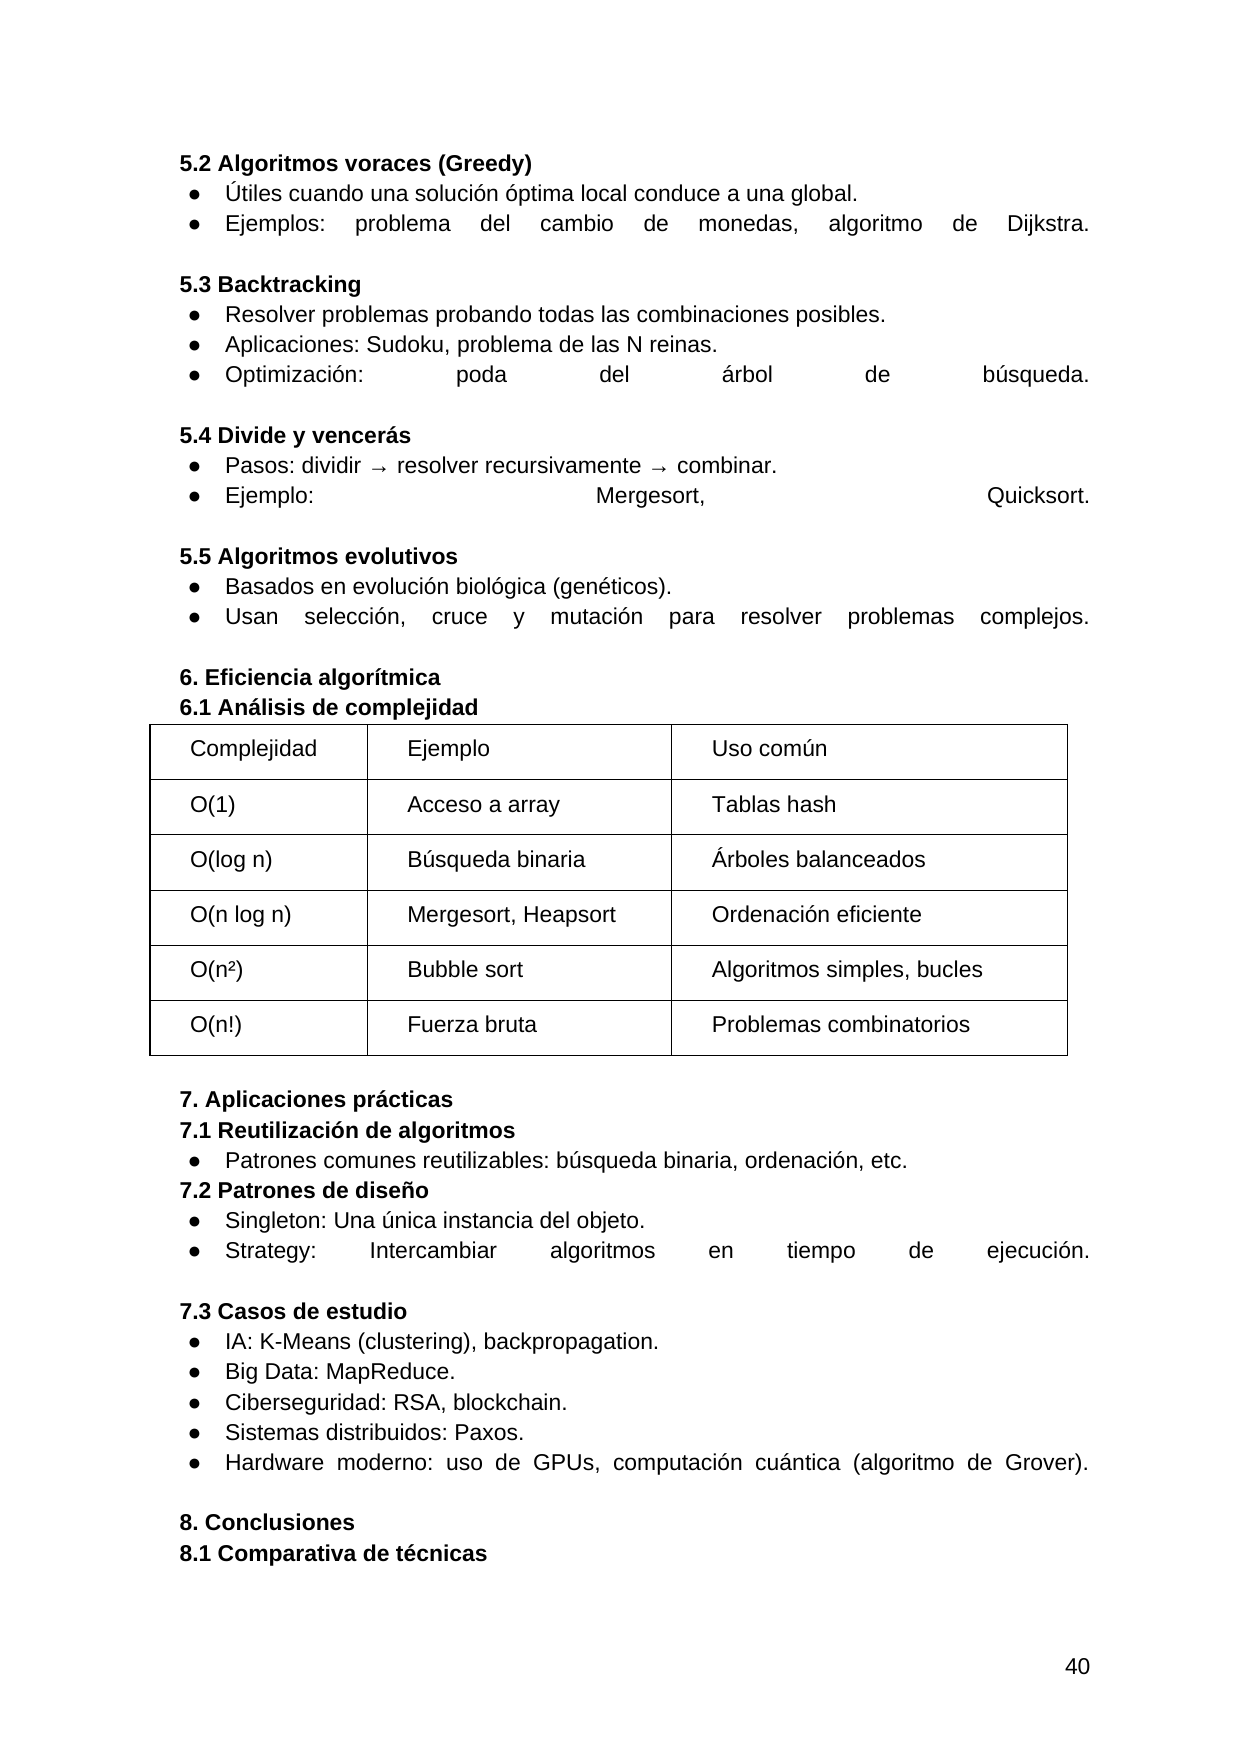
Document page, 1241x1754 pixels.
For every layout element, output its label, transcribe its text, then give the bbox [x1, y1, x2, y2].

table_cell Tablas hash [672, 780, 1067, 834]
text 5.4 Divide y vencerás [179, 422, 1090, 448]
table_cell Búsqueda binaria [368, 835, 671, 889]
table_cell Algoritmos simples, bucles [672, 946, 1067, 1000]
list Usan selección, cruce y mutación para resolver problemas complejos. [187, 603, 1090, 660]
table_cell Problemas combinatorios [672, 1001, 1067, 1055]
text 5.5 Algoritmos evolutivos [179, 543, 1090, 569]
table_cell Mergesort, Heapsort [368, 891, 671, 945]
text 6.1 Análisis de complejidad [179, 694, 1090, 720]
list Patrones comunes reutilizables: búsqueda binaria, ordenación, etc. [187, 1147, 1090, 1173]
text 7. Aplicaciones prácticas [179, 1086, 1090, 1113]
list Sistemas distribuidos: Paxos. [187, 1419, 1090, 1445]
table_header Ejemplo [368, 725, 671, 779]
list Útiles cuando una solución óptima local conduce a una global. [187, 180, 1090, 207]
table_cell Ordenación eficiente [672, 891, 1067, 945]
list Big Data: MapReduce. [187, 1358, 1090, 1385]
list Optimización: poda del árbol de búsqueda. [187, 361, 1090, 418]
text 7.1 Reutilización de algoritmos [179, 1117, 1090, 1143]
table_cell Acceso a array [368, 780, 671, 834]
text 8. Conclusiones [179, 1509, 1090, 1536]
list Singleton: Una única instancia del objeto. [187, 1207, 1090, 1234]
list Ejemplo: Mergesort, Quicksort. [187, 482, 1090, 539]
table_cell O(n log n) [151, 891, 367, 945]
table_cell Bubble sort [368, 946, 671, 1000]
table_header Uso común [672, 725, 1067, 779]
table_cell O(1) [151, 780, 367, 834]
list Aplicaciones: Sudoku, problema de las N reinas. [187, 331, 1090, 358]
text 7.2 Patrones de diseño [179, 1177, 1090, 1203]
text 6. Eficiencia algorítmica [179, 663, 1090, 690]
list Ejemplos: problema del cambio de monedas, algoritmo de Dijkstra. [187, 210, 1090, 267]
table_cell O(log n) [151, 835, 367, 889]
text 7.3 Casos de estudio [179, 1298, 1090, 1324]
table_cell O(n²) [151, 946, 367, 1000]
list Strategy: Intercambiar algoritmos en tiempo de ejecución. [187, 1237, 1090, 1294]
list IA: K-Means (clustering), backpropagation. [187, 1328, 1090, 1354]
table_header Complejidad [151, 725, 367, 779]
list Pasos: dividir → resolver recursivamente → combinar. [187, 452, 1090, 478]
list Resolver problemas probando todas las combinaciones posibles. [187, 301, 1090, 327]
text 5.3 Backtracking [179, 271, 1090, 297]
list Ciberseguridad: RSA, blockchain. [187, 1388, 1090, 1415]
table_cell O(n!) [151, 1001, 367, 1055]
table_cell Árboles balanceados [672, 835, 1067, 889]
table_cell Fuerza bruta [368, 1001, 671, 1055]
text 5.2 Algoritmos voraces (Greedy) [179, 150, 1090, 176]
text 8.1 Comparativa de técnicas [179, 1539, 1090, 1566]
list Basados en evolución biológica (genéticos). [187, 573, 1090, 599]
list Hardware moderno: uso de GPUs, computación cuántica (algoritmo de Grover). [187, 1449, 1090, 1506]
